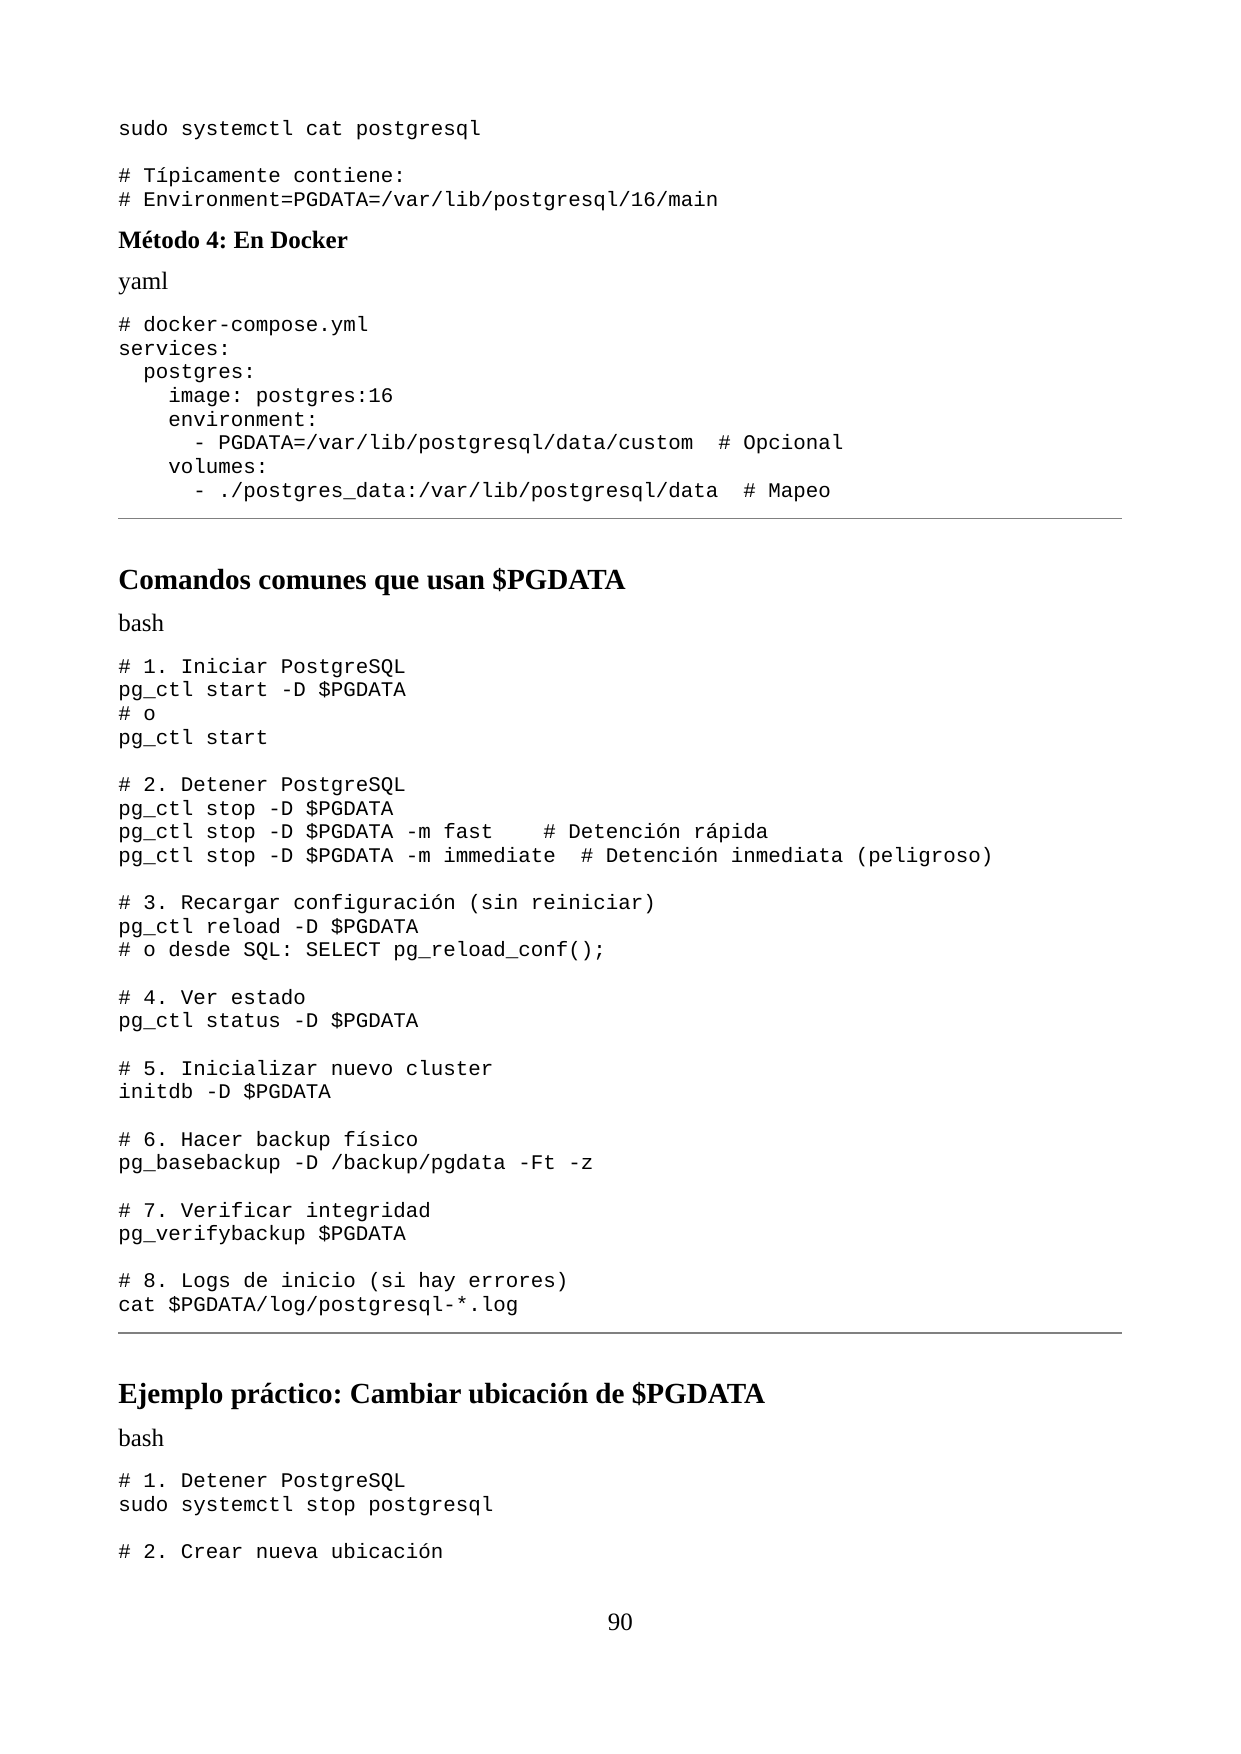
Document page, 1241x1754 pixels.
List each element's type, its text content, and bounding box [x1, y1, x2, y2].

subtitle Comandos comunes que usan $PGDATA [118, 562, 1122, 596]
text - ./postgres_data:/var/lib/postgresql/data # Mapeo [118, 479, 1122, 503]
subtitle Método 4: En Docker [118, 225, 1122, 254]
text pg_verifybackup $PGDATA [118, 1223, 1122, 1247]
text # Environment=PGDATA=/var/lib/postgresql/16/main [118, 189, 1122, 213]
text pg_ctl reload -D $PGDATA [118, 916, 1122, 939]
text # Típicamente contiene: [118, 165, 1122, 189]
text pg_ctl start [118, 727, 1122, 750]
text - PGDATA=/var/lib/postgresql/data/custom # Opcional [118, 432, 1122, 456]
text cat $PGDATA/log/postgresql-*.log [118, 1294, 1122, 1318]
text # 6. Hacer backup físico [118, 1129, 1122, 1152]
text yaml [118, 266, 1122, 295]
text bash [118, 1423, 1122, 1451]
text sudo systemctl stop postgresql [118, 1494, 1122, 1518]
text pg_ctl stop -D $PGDATA -m fast # Detención rápida [118, 821, 1122, 845]
text # o [118, 703, 1122, 727]
text bash [118, 608, 1122, 637]
text pg_ctl status -D $PGDATA [118, 1010, 1122, 1034]
text # 1. Detener PostgreSQL [118, 1470, 1122, 1494]
text # o desde SQL: SELECT pg_reload_conf(); [118, 939, 1122, 963]
text volumes: [118, 456, 1122, 479]
text sudo systemctl cat postgresql [118, 118, 1122, 142]
text services: [118, 338, 1122, 361]
text # 2. Crear nueva ubicación [118, 1541, 1122, 1565]
text # 4. Ver estado [118, 987, 1122, 1010]
text environment: [118, 409, 1122, 432]
text # 1. Iniciar PostgreSQL [118, 656, 1122, 679]
text # 8. Logs de inicio (si hay errores) [118, 1271, 1122, 1294]
text postgres: [118, 361, 1122, 385]
text # 3. Recargar configuración (sin reiniciar) [118, 892, 1122, 916]
subtitle Ejemplo práctico: Cambiar ubicación de $PGDATA [118, 1377, 1122, 1410]
text # 7. Verificar integridad [118, 1199, 1122, 1223]
text # 2. Detener PostgreSQL [118, 774, 1122, 798]
text # docker-compose.yml [118, 314, 1122, 338]
text # 5. Inicializar nuevo cluster [118, 1058, 1122, 1081]
text pg_basebackup -D /backup/pgdata -Ft -z [118, 1152, 1122, 1176]
text pg_ctl start -D $PGDATA [118, 679, 1122, 703]
text initdb -D $PGDATA [118, 1081, 1122, 1105]
text pg_ctl stop -D $PGDATA [118, 798, 1122, 821]
text image: postgres:16 [118, 385, 1122, 409]
text pg_ctl stop -D $PGDATA -m immediate # Detención inmediata (peligroso) [118, 845, 1122, 868]
